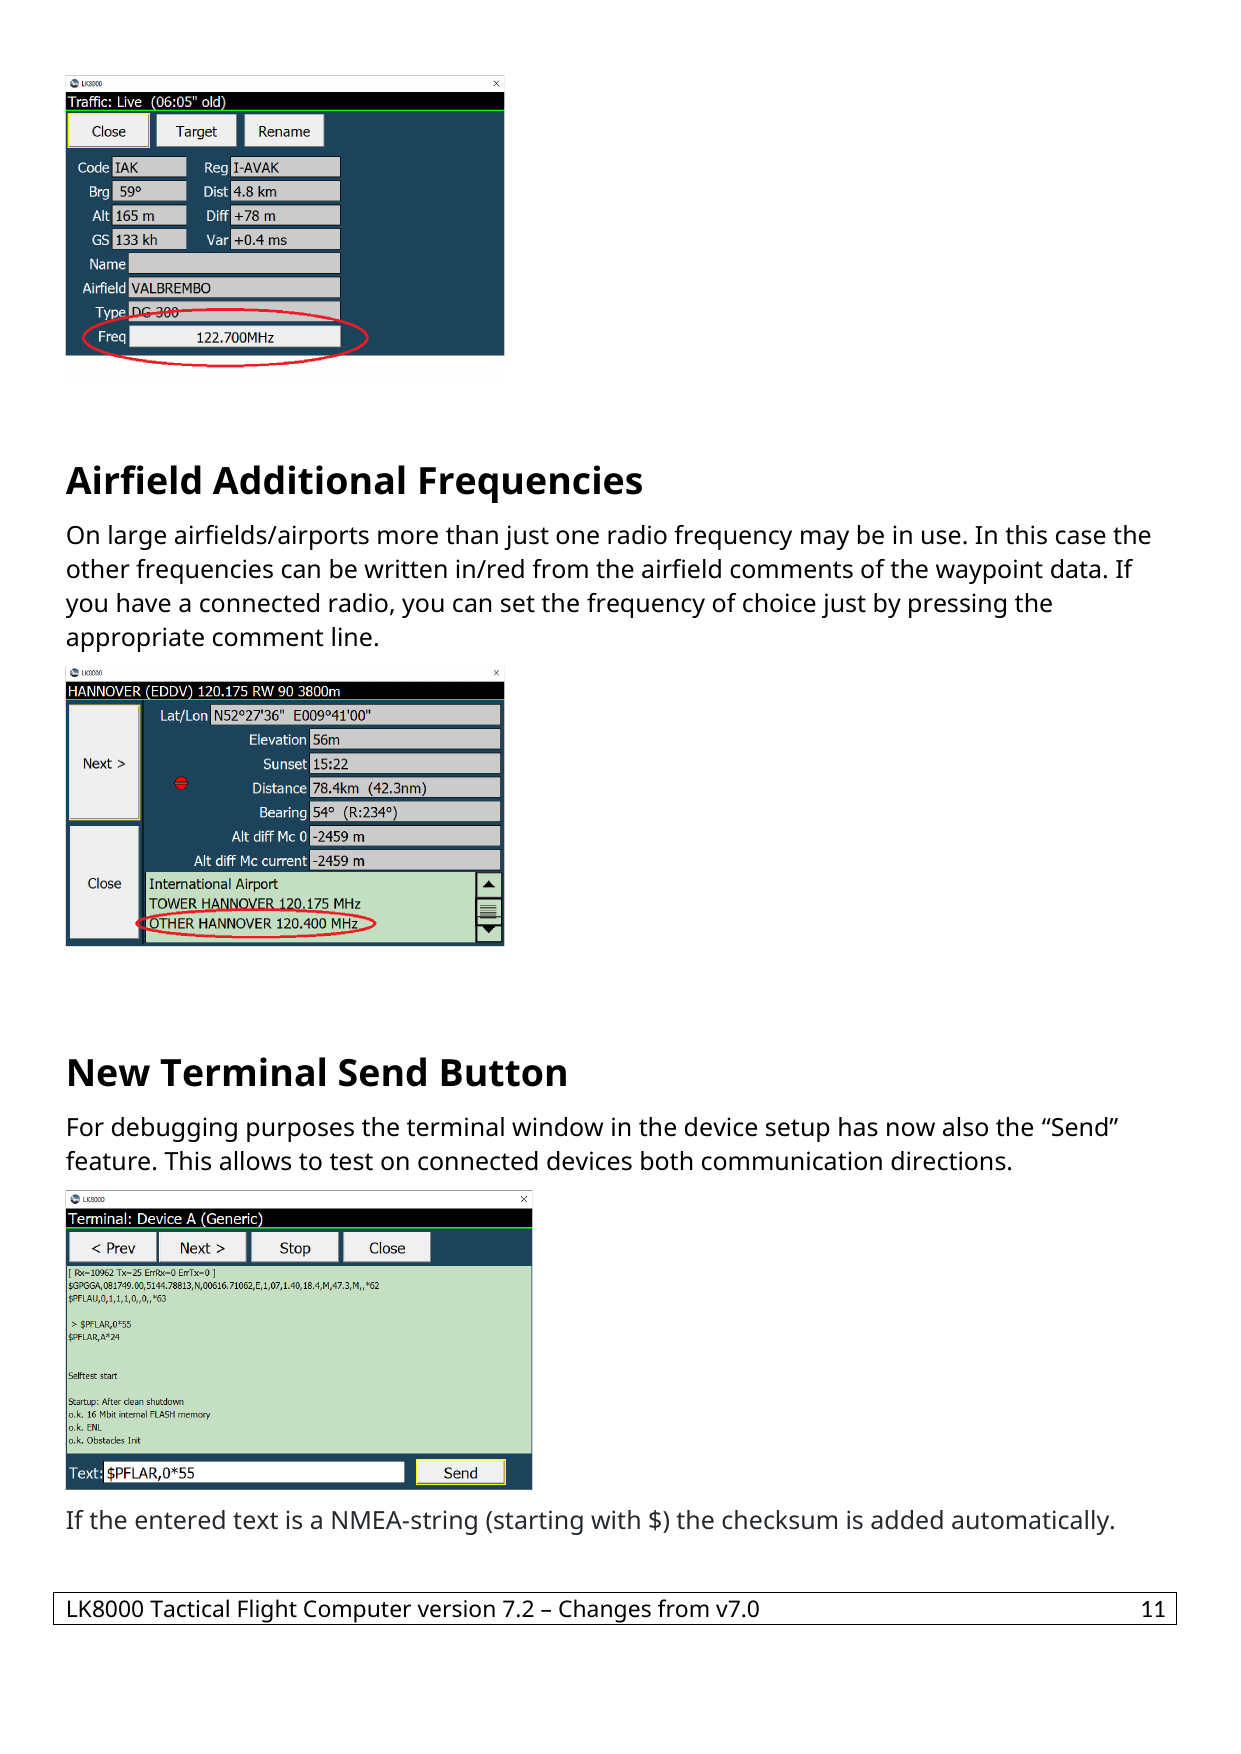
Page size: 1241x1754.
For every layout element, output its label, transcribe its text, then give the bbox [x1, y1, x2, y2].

picture [65, 75, 505, 384]
text For debugging purposes the terminal window in the device setup has now also the “Send” feature. This allows to test on connected devices both communication directions. [66, 1110, 1181, 1178]
subtitle New Terminal Send Button [66, 1046, 1181, 1097]
text If the entered text is a NMEA-string (starting with $) the checksum is added automatically. [66, 1502, 1181, 1536]
picture [65, 1190, 533, 1490]
text On large airfields/airports more than just one radio frequency may be in use. In this case the other frequencies can be written in/red from the airfield comments of the waypoint data. If you have a connected radio, you can set the frequency of choice just by pressing the appropriate comment line. [66, 518, 1181, 654]
subtitle Airfield Additional Frequencies [66, 454, 1181, 505]
picture [65, 666, 505, 951]
